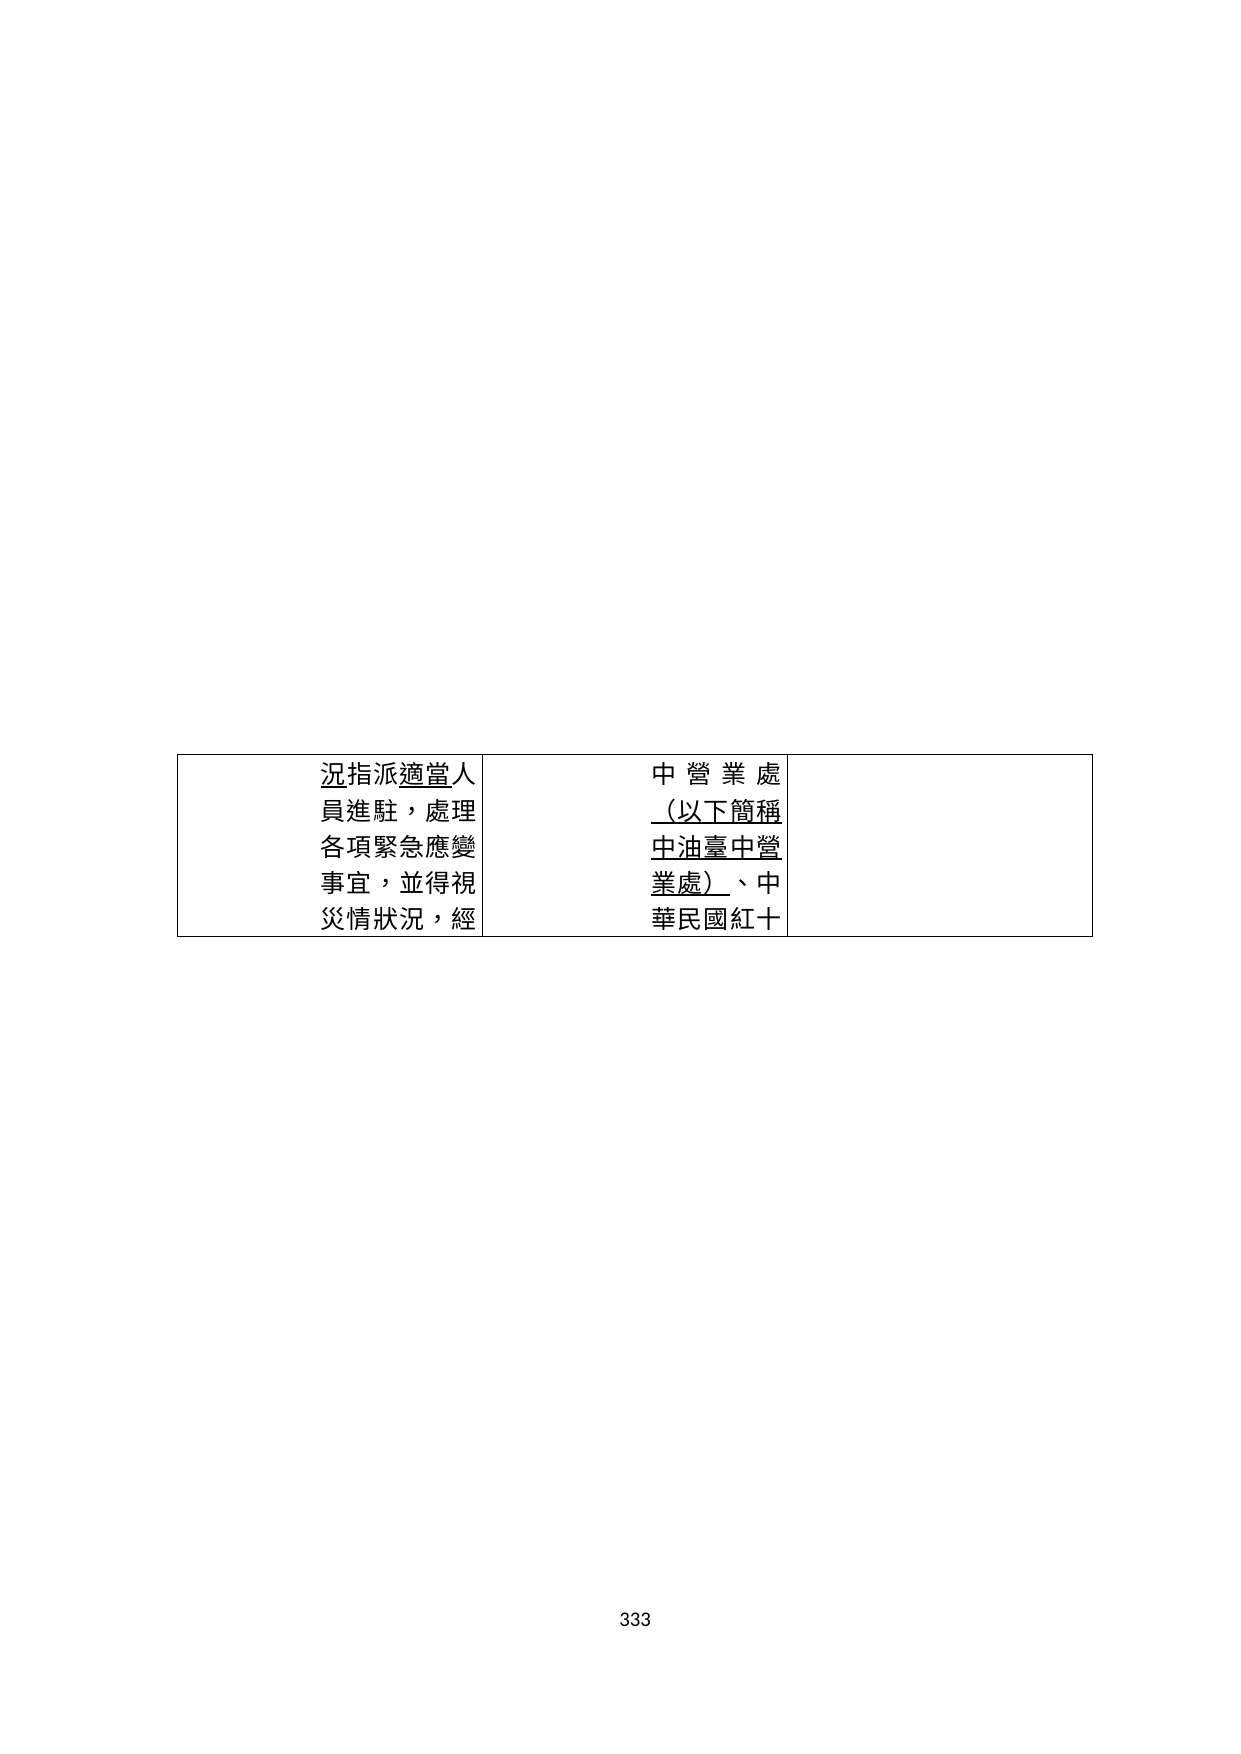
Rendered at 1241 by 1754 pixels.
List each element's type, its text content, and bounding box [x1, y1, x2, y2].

table_cell [788, 755, 1092, 936]
table_cell 況指派適當人員進駐，處理各項緊急應變事宜，並得視災情狀況，經 [178, 755, 482, 936]
table_cell 中營業處（以下簡稱中油臺中營業處）、中華民國紅十 [483, 755, 787, 936]
